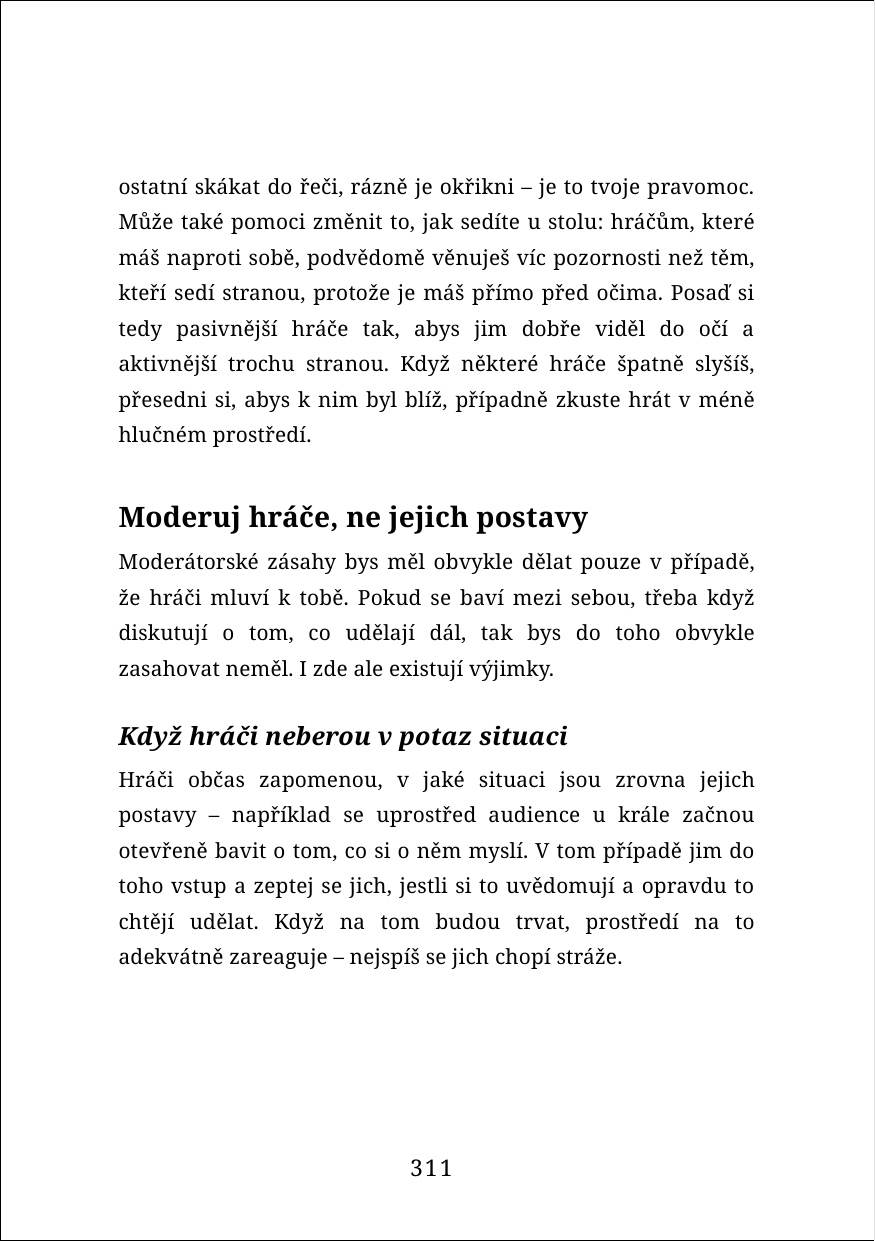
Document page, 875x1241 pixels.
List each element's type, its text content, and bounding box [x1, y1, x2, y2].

text Moderátorské zásahy bys měl obvykle dělat pouze v případě, že hráči mluví k tobě. Pokud se baví mezi sebou, třeba když diskutují o tom, co udělají dál, tak bys do toho obvykle zasahovat neměl. I zde ale existují výjimky. [118, 547, 756, 682]
text Hráči občas zapomenou, v jaké situaci jsou zrovna jejich postavy – například se uprostřed audience u krále začnou otevřeně bavit o tom, co si o něm myslí. V tom případě jim do toho vstup a zeptej se jich, jestli si to uvědomují a opravdu to chtějí udělat. Když na tom budou trvat, prostředí na to adekvátně zareaguje – nejspíš se jich chopí stráže. [118, 765, 756, 971]
subtitle Moderuj hráče, ne jejich postavy [118, 497, 756, 536]
subtitle Když hráči neberou v potaz situaci [118, 719, 756, 753]
text ostatní skákat do řeči, rázně je okřikni – je to tvoje pravomoc. Může také pomoci změnit to, jak sedíte u stolu: hráčům, které máš naproti sobě, podvědomě věnuješ víc pozornosti než těm, kteří sedí stranou, protože je máš přímo před očima. Posaď si tedy pasivnější hráče tak, abys jim dobře viděl do očí a aktivnější trochu stranou. Když některé hráče špatně slyšíš, přesedni si, abys k nim byl blíž, případně zkuste hrát v méně hlučném prostředí. [118, 172, 756, 449]
